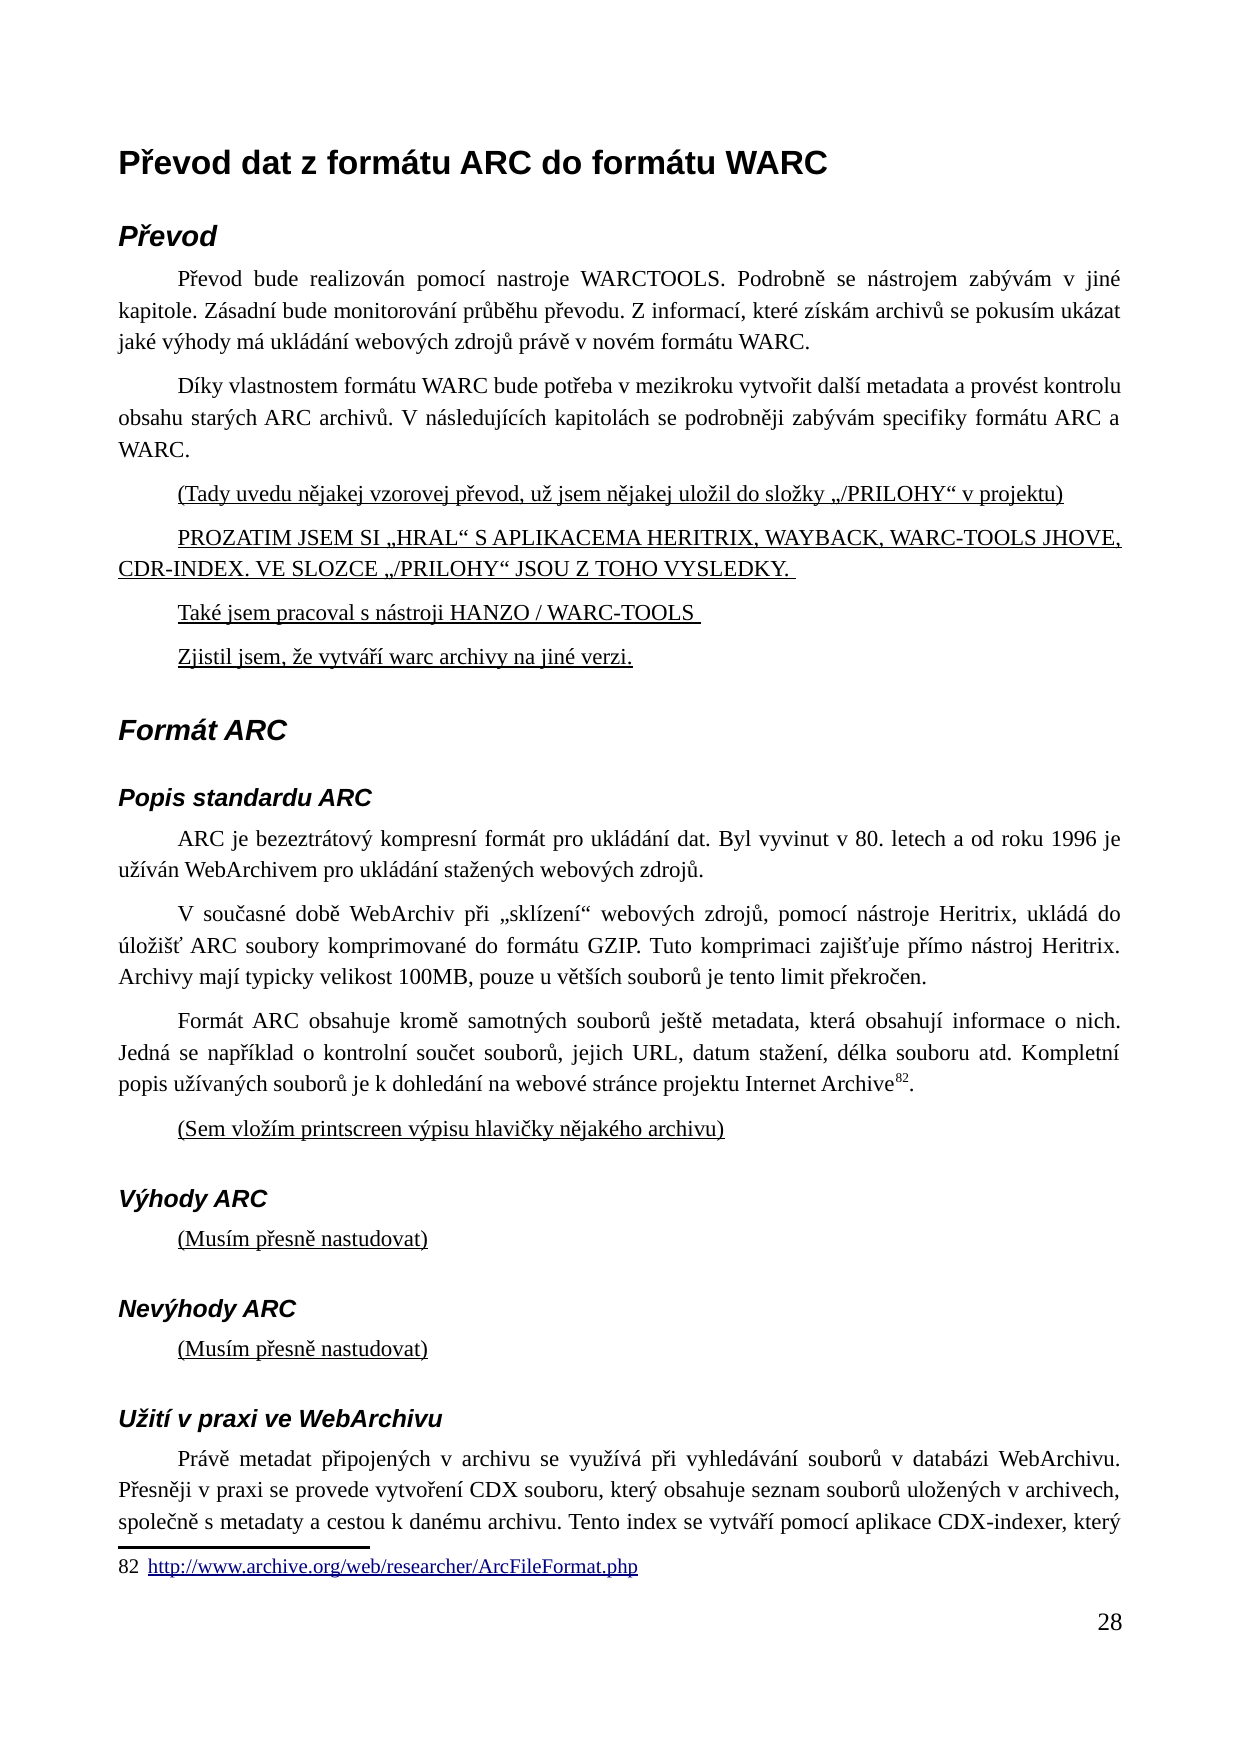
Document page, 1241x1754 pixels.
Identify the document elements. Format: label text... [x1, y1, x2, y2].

subtitle Výhody ARC [118, 1184, 1122, 1212]
text PROZATIM JSEM SI „HRAL“ S APLIKACEMA HERITRIX, WAYBACK, WARC-TOOLS JHOVE, CDR-INDEX. VE SLOZCE „/PRILOHY“ JSOU Z TOHO VYSLEDKY. [118, 524, 1122, 582]
subtitle Užití v praxi ve WebArchivu [118, 1404, 1122, 1432]
text Formát ARC obsahuje kromě samotných souborů ještě metadata, která obsahují informace o nich. Jedná se například o kontrolní součet souborů, jejich URL, datum stažení, délka souboru atd. Kompletní popis užívaných souborů je k dohledání na webové stránce projektu Internet Archive. [118, 1007, 1122, 1097]
subtitle Převod dat z formátu ARC do formátu WARC [118, 143, 1122, 182]
text Převod bude realizován pomocí nastroje WARCTOOLS. Podrobně se nástrojem zabývám v jiné kapitole. Zásadní bude monitorování průběhu převodu. Z informací, které získám archivů se pokusím ukázat jaké výhody má ukládání webových zdrojů právě v novém formátu WARC. [118, 265, 1122, 355]
text http://www.archive.org/web/researcher/ArcFileFormat.php [118, 1553, 1122, 1578]
subtitle Převod [118, 219, 1122, 253]
text (Tady uvedu nějakej vzorovej převod, už jsem nějakej uložil do složky „/PRILOHY“ v projektu) [118, 480, 1122, 506]
subtitle Popis standardu ARC [118, 783, 1122, 812]
text (Musím přesně nastudovat) [118, 1225, 1122, 1251]
text ARC je bezeztrátový kompresní formát pro ukládání dat. Byl vyvinut v 80. letech a od roku 1996 je užíván WebArchivem pro ukládání stažených webových zdrojů. [118, 824, 1122, 882]
text Díky vlastnostem formátu WARC bude potřeba v mezikroku vytvořit další metadata a provést kontrolu obsahu starých ARC archivů. V následujících kapitolách se podrobněji zabývám specifiky formátu ARC a WARC. [118, 372, 1122, 462]
subtitle Nevýhody ARC [118, 1294, 1122, 1322]
text Právě metadat připojených v archivu se využívá při vyhledávání souborů v databázi WebArchivu. Přesněji v praxi se provede vytvoření CDX souboru, který obsahuje seznam souborů uložených v archivech, společně s metadaty a cestou k danému archivu. Tento index se vytváří pomocí aplikace CDX-indexer, který [118, 1445, 1122, 1534]
text (Sem vložím printscreen výpisu hlavičky nějakého archivu) [118, 1114, 1122, 1141]
text Také jsem pracoval s nástroji HANZO / WARC-TOOLS [118, 599, 1122, 626]
subtitle Formát ARC [118, 712, 1122, 746]
text Zjistil jsem, že vytváří warc archivy na jiné verzi. [118, 643, 1122, 670]
text V současné době WebArchiv při „sklízení“ webových zdrojů, pomocí nástroje Heritrix, ukládá do úložišť ARC soubory komprimované do formátu GZIP. Tuto komprimaci zajišťuje přímo nástroj Heritrix. Archivy mají typicky velikost 100MB, pouze u větších souborů je tento limit překročen. [118, 900, 1122, 990]
text (Musím přesně nastudovat) [118, 1335, 1122, 1361]
